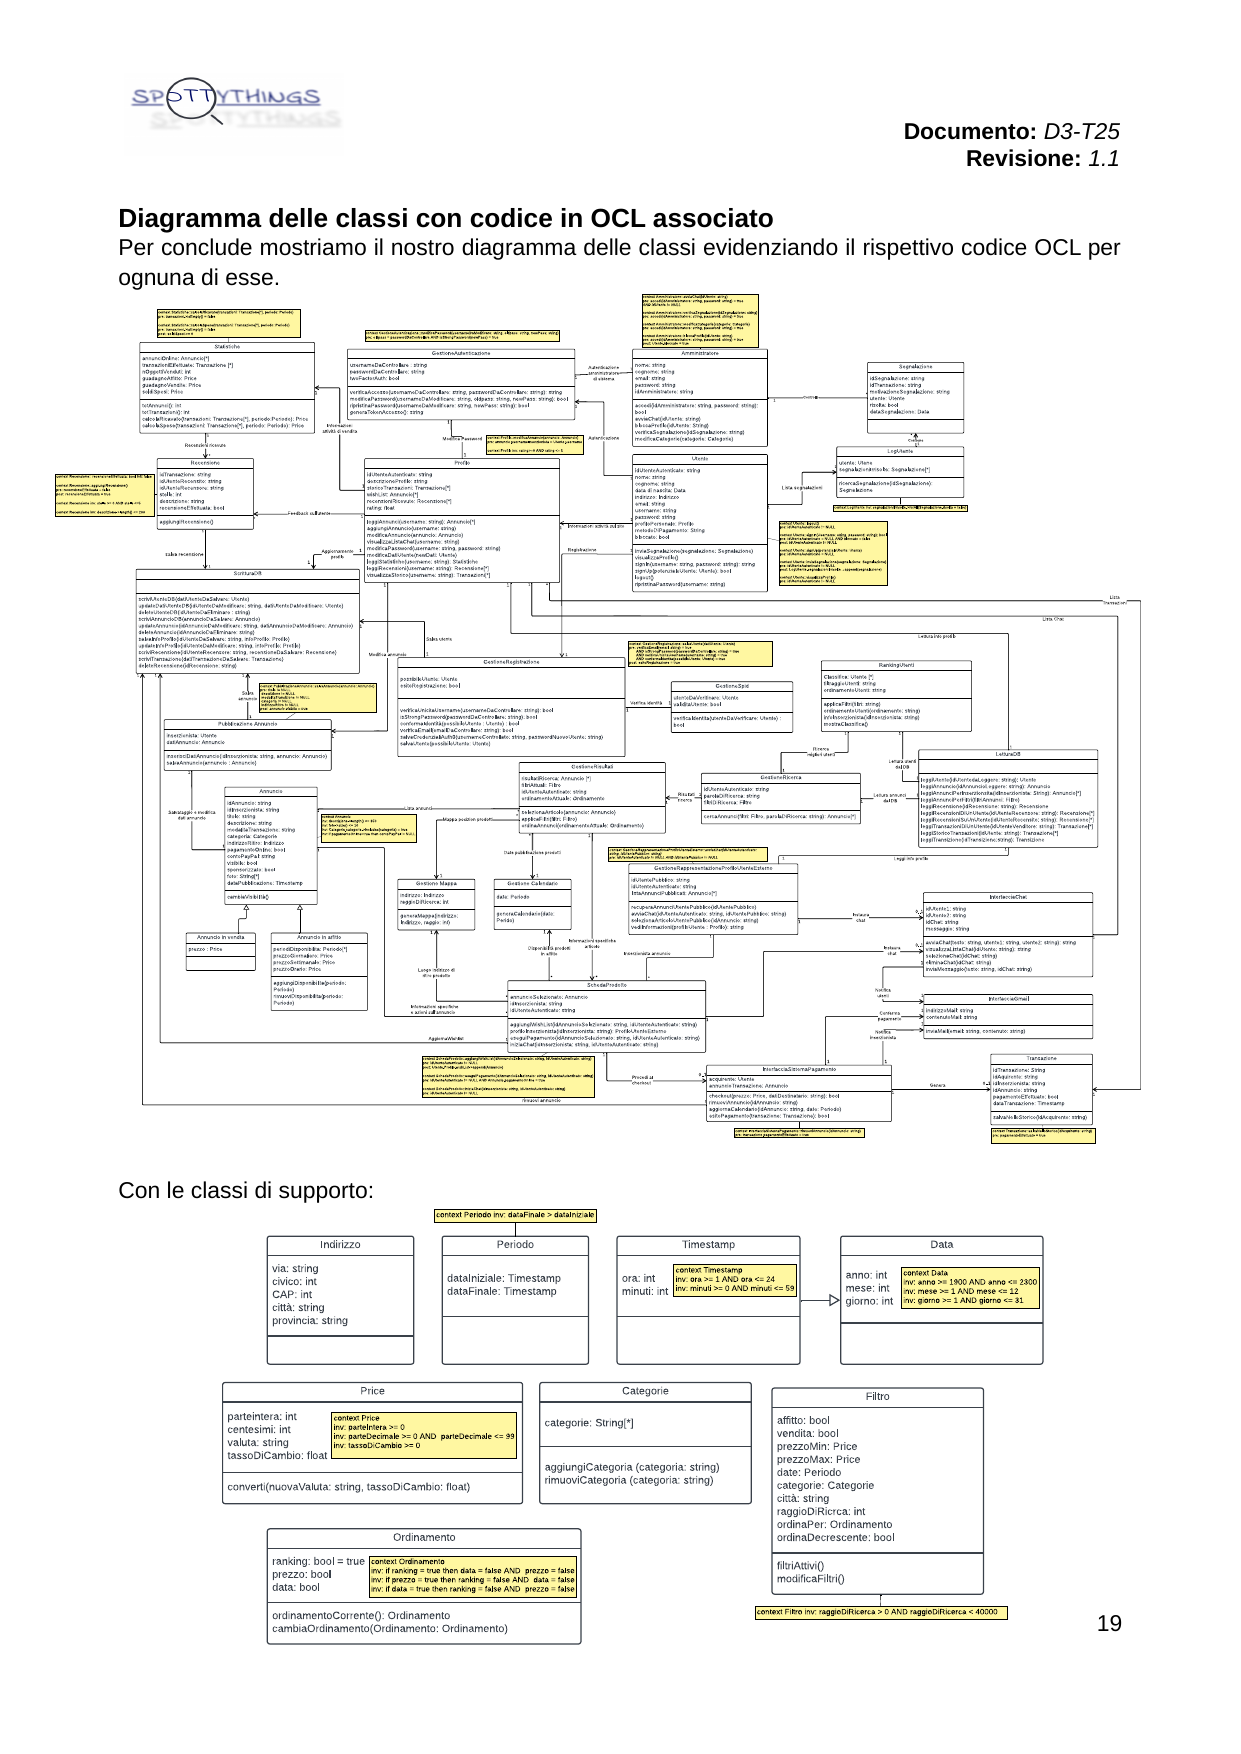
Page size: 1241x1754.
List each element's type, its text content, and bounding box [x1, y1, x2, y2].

text Per conclude mostriamo il nostro diagramma delle classi evidenziando il rispettivo codice OCL per ognuna di esse. [118, 233, 1122, 290]
picture [123, 73, 345, 156]
subtitle Diagramma delle classi con codice in OCL associato [118, 203, 1122, 233]
text Con le classi di supporto: [118, 1177, 1122, 1204]
